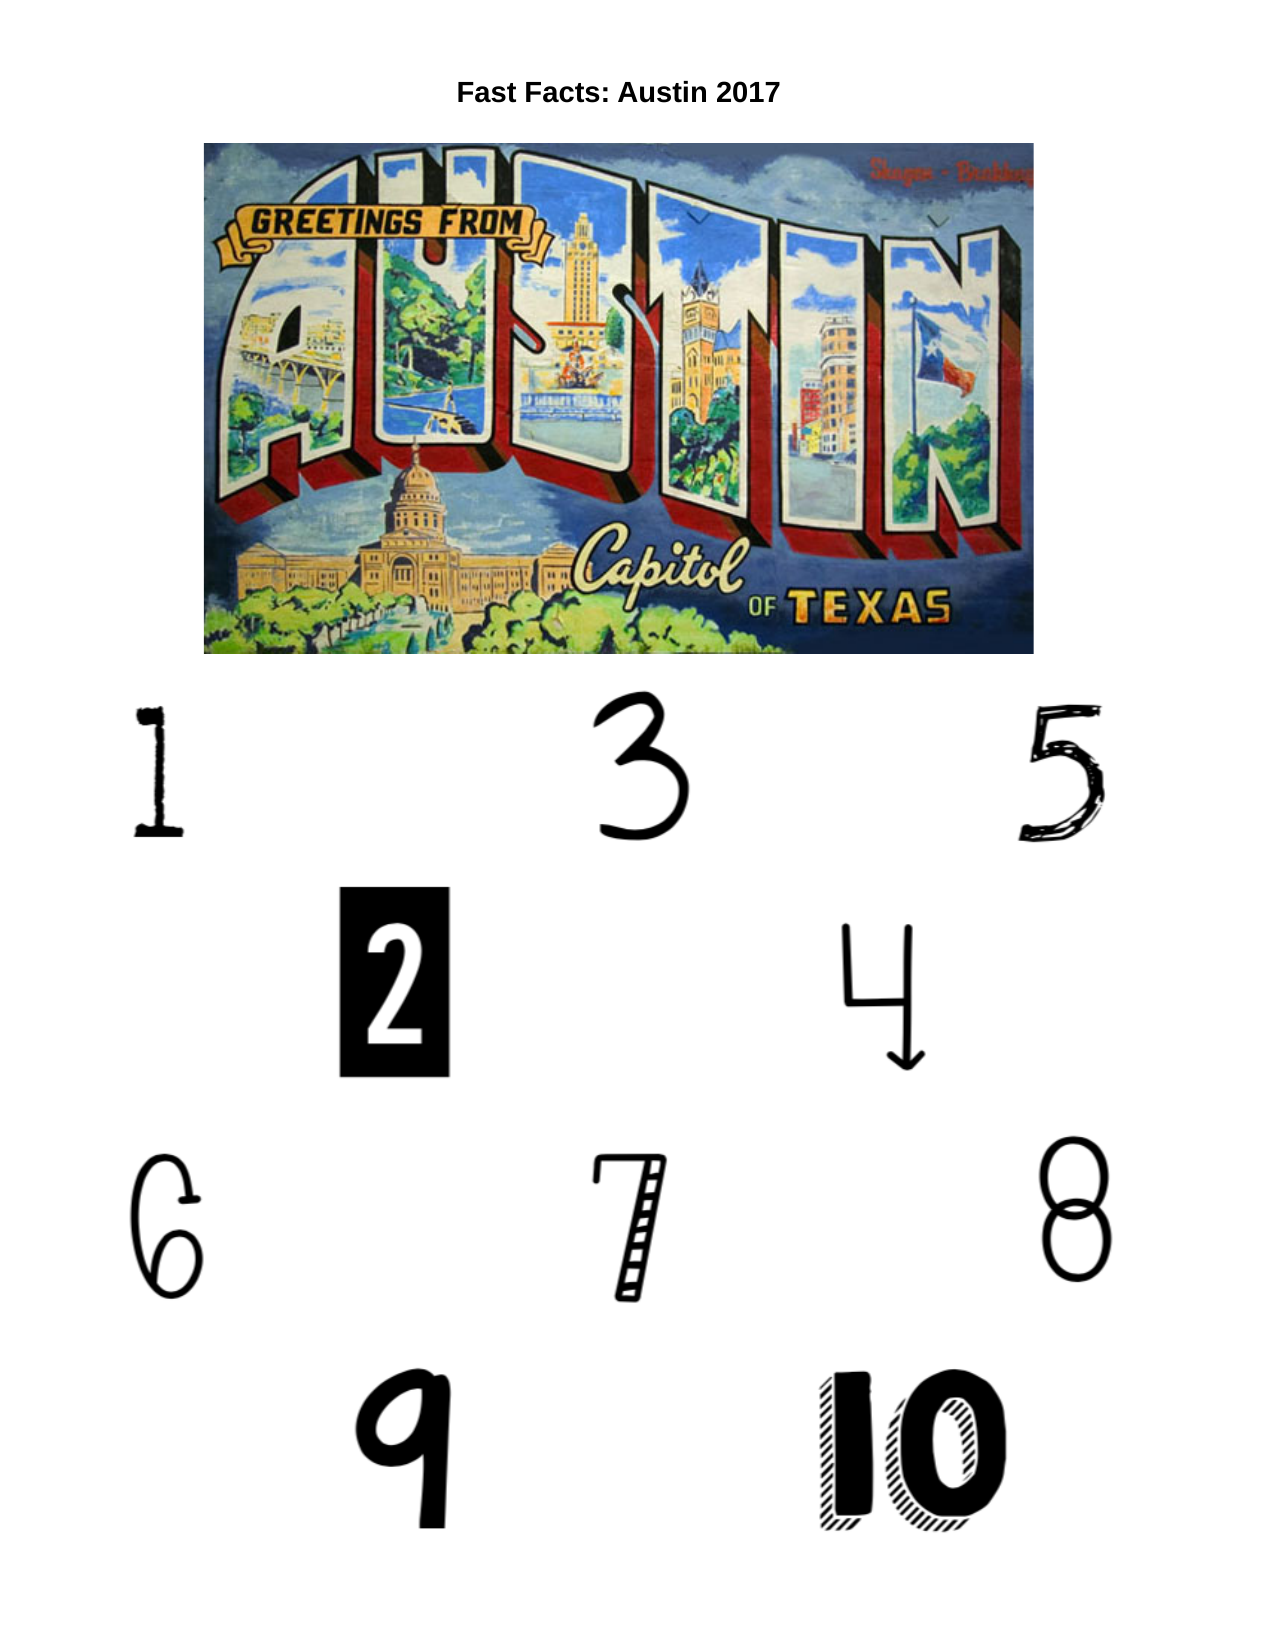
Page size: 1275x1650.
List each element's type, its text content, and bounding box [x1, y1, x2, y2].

picture [109, 688, 1128, 1549]
picture [203, 143, 1034, 654]
text Fast Facts: Austin 2017 [75, 75, 1162, 108]
